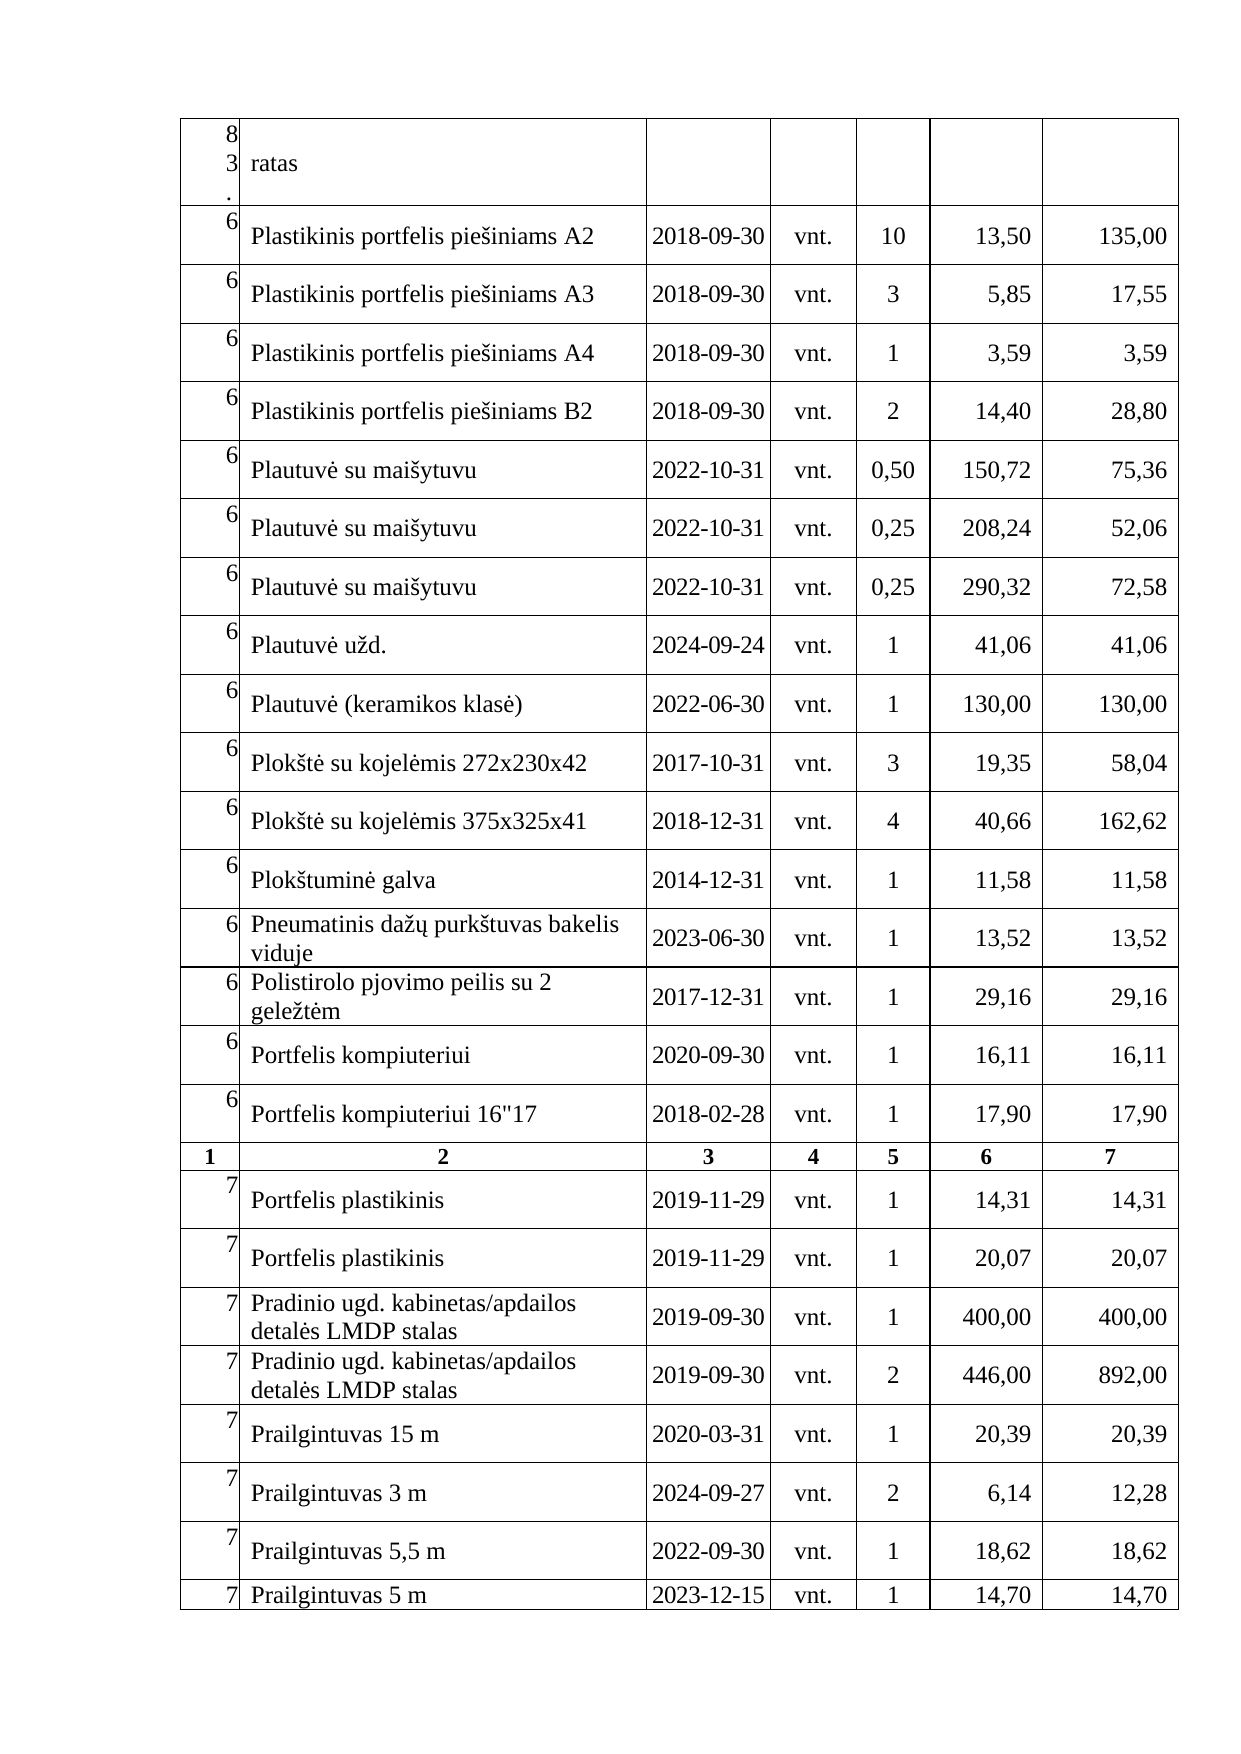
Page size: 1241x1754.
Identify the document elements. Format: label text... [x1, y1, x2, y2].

table_cell vnt. [771, 265, 856, 322]
table_cell 1 [857, 968, 929, 1025]
table_cell 41,06 [1043, 616, 1178, 674]
table_cell 1 [857, 324, 929, 381]
table_cell 17,90 [931, 1085, 1042, 1142]
table_cell Plastikinis portfelis piešiniams A2 [240, 206, 646, 264]
table_cell 10 [857, 206, 929, 264]
table_cell 2022-09-30 [647, 1522, 770, 1579]
table_cell 20,39 [1043, 1405, 1178, 1462]
table_cell Plautuvė su maišytuvu [240, 441, 646, 498]
table_cell vnt. [771, 792, 856, 849]
table_cell vnt. [771, 1580, 856, 1609]
table_cell 4 [857, 792, 929, 849]
table_cell 2020-03-31 [647, 1405, 770, 1462]
table_cell Prailgintuvas 5,5 m [240, 1522, 646, 1579]
table_cell 20,39 [931, 1405, 1042, 1462]
table_cell 7 [1043, 1143, 1178, 1169]
table_cell 685. [181, 265, 239, 322]
table_cell vnt. [771, 850, 856, 908]
table_cell 2019-11-29 [647, 1229, 770, 1287]
table_cell 29,16 [1043, 968, 1178, 1025]
table_cell 704. [181, 1405, 239, 1462]
table_cell 706. [181, 1522, 239, 1579]
table_cell 701. [181, 1229, 239, 1287]
table_cell 12,28 [1043, 1463, 1178, 1521]
table_cell 705. [181, 1463, 239, 1521]
table_cell 2 [240, 1143, 646, 1169]
table_cell 19,35 [931, 733, 1042, 791]
table_cell 4 [771, 1143, 856, 1169]
table_cell vnt. [771, 1171, 856, 1228]
table_cell Prailgintuvas 5 m [240, 1580, 646, 1609]
table_cell 5,85 [931, 265, 1042, 322]
table_cell Plautuvė užd. [240, 616, 646, 674]
table_cell 2017-12-31 [647, 968, 770, 1025]
table_cell 18,62 [1043, 1522, 1178, 1579]
table_cell 700. [181, 1171, 239, 1228]
table_cell 1 [857, 1522, 929, 1579]
table_cell 2014-12-31 [647, 850, 770, 908]
table_cell 2018-09-30 [647, 324, 770, 381]
table_cell [1043, 119, 1178, 205]
table_cell [857, 119, 929, 205]
table_cell 2017-10-31 [647, 733, 770, 791]
table_cell 16,11 [1043, 1026, 1178, 1083]
table_cell 17,55 [1043, 265, 1178, 322]
table_cell 14,70 [1043, 1580, 1178, 1609]
table_cell 1 [181, 1143, 239, 1169]
table_cell vnt. [771, 1405, 856, 1462]
table_cell 13,50 [931, 206, 1042, 264]
table_cell vnt. [771, 441, 856, 498]
table_cell 2019-09-30 [647, 1346, 770, 1404]
table_cell 3 [647, 1143, 770, 1169]
table_cell 28,80 [1043, 382, 1178, 439]
table_cell 40,66 [931, 792, 1042, 849]
table_cell 7 [181, 1580, 239, 1609]
table_cell [931, 119, 1042, 205]
table_cell Portfelis plastikinis [240, 1171, 646, 1228]
table_cell 692. [181, 675, 239, 732]
table_cell Plautuvė su maišytuvu [240, 499, 646, 557]
table_cell 150,72 [931, 441, 1042, 498]
table_cell 1 [857, 1171, 929, 1228]
table_cell 1 [857, 1026, 929, 1083]
table_cell 2018-09-30 [647, 382, 770, 439]
table_cell 13,52 [1043, 909, 1178, 966]
table_cell 2022-10-31 [647, 499, 770, 557]
table_cell 1 [857, 675, 929, 732]
table_cell 2022-10-31 [647, 558, 770, 615]
table_cell 2020-09-30 [647, 1026, 770, 1083]
table_cell 3 [857, 733, 929, 791]
table_cell 2 [857, 1346, 929, 1404]
table_cell 2024-09-27 [647, 1463, 770, 1521]
table_cell 20,07 [931, 1229, 1042, 1287]
table_cell 14,40 [931, 382, 1042, 439]
table_cell 702. [181, 1288, 239, 1345]
table_cell 1 [857, 1085, 929, 1142]
table_cell vnt. [771, 909, 856, 966]
table_cell Plautuvė (keramikos klasė) [240, 675, 646, 732]
table_cell 162,62 [1043, 792, 1178, 849]
table_cell 2 [857, 1463, 929, 1521]
table_cell vnt. [771, 1346, 856, 1404]
table_cell 2019-09-30 [647, 1288, 770, 1345]
table_cell 1 [857, 616, 929, 674]
table_cell Portfelis kompiuteriui [240, 1026, 646, 1083]
table_cell 693. [181, 733, 239, 791]
table_cell 2018-02-28 [647, 1085, 770, 1142]
table_cell 695. [181, 850, 239, 908]
table_cell 1 [857, 1580, 929, 1609]
table_cell Prailgintuvas 3 m [240, 1463, 646, 1521]
table_cell 2018-09-30 [647, 206, 770, 264]
table_cell 0,25 [857, 499, 929, 557]
table_cell 698. [181, 1026, 239, 1083]
table_cell 58,04 [1043, 733, 1178, 791]
table_cell Pneumatinis dažų purkštuvas bakelis viduje [240, 909, 646, 966]
table_cell 1 [857, 1405, 929, 1462]
table_cell 684. [181, 206, 239, 264]
table_cell 130,00 [1043, 675, 1178, 732]
table_cell 446,00 [931, 1346, 1042, 1404]
table_cell 2022-10-31 [647, 441, 770, 498]
table_cell 13,52 [931, 909, 1042, 966]
table_cell 1 [857, 909, 929, 966]
table_cell 17,90 [1043, 1085, 1178, 1142]
table_cell 691. [181, 616, 239, 674]
table_cell vnt. [771, 324, 856, 381]
table_cell Plokštė su kojelėmis 272x230x42 [240, 733, 646, 791]
table_cell vnt. [771, 206, 856, 264]
table_cell 3,59 [1043, 324, 1178, 381]
table_cell 14,31 [1043, 1171, 1178, 1228]
table_cell 686. [181, 324, 239, 381]
table_cell 2024-09-24 [647, 616, 770, 674]
table_cell 1 [857, 1288, 929, 1345]
table_cell 1 [857, 1229, 929, 1287]
table_cell 697. [181, 968, 239, 1025]
table_cell 3 [857, 265, 929, 322]
table_cell Prailgintuvas 15 m [240, 1405, 646, 1462]
table_cell Plastikinis portfelis piešiniams A4 [240, 324, 646, 381]
table_cell 0,25 [857, 558, 929, 615]
table_cell 135,00 [1043, 206, 1178, 264]
table_cell Plastikinis portfelis piešiniams A3 [240, 265, 646, 322]
table_cell 2019-11-29 [647, 1171, 770, 1228]
table_cell Pradinio ugd. kabinetas/apdailos detalės LMDP stalas [240, 1346, 646, 1404]
table_cell vnt. [771, 733, 856, 791]
table_cell Portfelis kompiuteriui 16"17 [240, 1085, 646, 1142]
table_cell vnt. [771, 1229, 856, 1287]
table_cell 11,58 [1043, 850, 1178, 908]
table_cell vnt. [771, 1026, 856, 1083]
table_cell [647, 119, 770, 205]
table_cell 41,06 [931, 616, 1042, 674]
table_cell 0,50 [857, 441, 929, 498]
table_cell 2018-12-31 [647, 792, 770, 849]
table_cell Plokštuminė galva [240, 850, 646, 908]
table_cell 696. [181, 909, 239, 966]
table_cell 1 [857, 850, 929, 908]
table_cell 689. [181, 499, 239, 557]
table_cell 892,00 [1043, 1346, 1178, 1404]
table_cell 29,16 [931, 968, 1042, 1025]
table_cell Plautuvė su maišytuvu [240, 558, 646, 615]
table_cell Plokštė su kojelėmis 375x325x41 [240, 792, 646, 849]
table_cell vnt. [771, 616, 856, 674]
table_cell Polistirolo pjovimo peilis su 2 geležtėm [240, 968, 646, 1025]
table_cell 2023-06-30 [647, 909, 770, 966]
table_cell Plastikinis portfelis piešiniams B2 [240, 382, 646, 439]
table_cell 16,11 [931, 1026, 1042, 1083]
table_cell 3,59 [931, 324, 1042, 381]
table_cell vnt. [771, 382, 856, 439]
table_cell 72,58 [1043, 558, 1178, 615]
table_cell 688. [181, 441, 239, 498]
table_cell 2 [857, 382, 929, 439]
table_cell 52,06 [1043, 499, 1178, 557]
table_cell vnt. [771, 558, 856, 615]
table_cell vnt. [771, 1288, 856, 1345]
table_cell vnt. [771, 1085, 856, 1142]
table_cell 20,07 [1043, 1229, 1178, 1287]
table_cell 14,70 [931, 1580, 1042, 1609]
table_cell [771, 119, 856, 205]
table_cell vnt. [771, 675, 856, 732]
table_cell 6 [931, 1143, 1042, 1169]
table_cell 687. [181, 382, 239, 439]
table_cell vnt. [771, 499, 856, 557]
table_cell 5 [857, 1143, 929, 1169]
table_cell 83. [181, 119, 239, 205]
table_cell 690. [181, 558, 239, 615]
table_cell Portfelis plastikinis [240, 1229, 646, 1287]
table_cell 75,36 [1043, 441, 1178, 498]
table_cell vnt. [771, 1522, 856, 1579]
table_cell 18,62 [931, 1522, 1042, 1579]
table_cell 2022-06-30 [647, 675, 770, 732]
table_cell 699. [181, 1085, 239, 1142]
table_cell Pradinio ugd. kabinetas/apdailos detalės LMDP stalas [240, 1288, 646, 1345]
table_cell 6,14 [931, 1463, 1042, 1521]
table_cell 400,00 [1043, 1288, 1178, 1345]
table_cell 130,00 [931, 675, 1042, 732]
table_cell ratas [240, 119, 646, 205]
table_cell 2023-12-15 [647, 1580, 770, 1609]
table_cell 208,24 [931, 499, 1042, 557]
table_cell 11,58 [931, 850, 1042, 908]
table_cell 290,32 [931, 558, 1042, 615]
table_cell 14,31 [931, 1171, 1042, 1228]
table_cell 703. [181, 1346, 239, 1404]
table_cell 400,00 [931, 1288, 1042, 1345]
table_cell vnt. [771, 968, 856, 1025]
table_cell vnt. [771, 1463, 856, 1521]
table_cell 2018-09-30 [647, 265, 770, 322]
table_cell 694. [181, 792, 239, 849]
